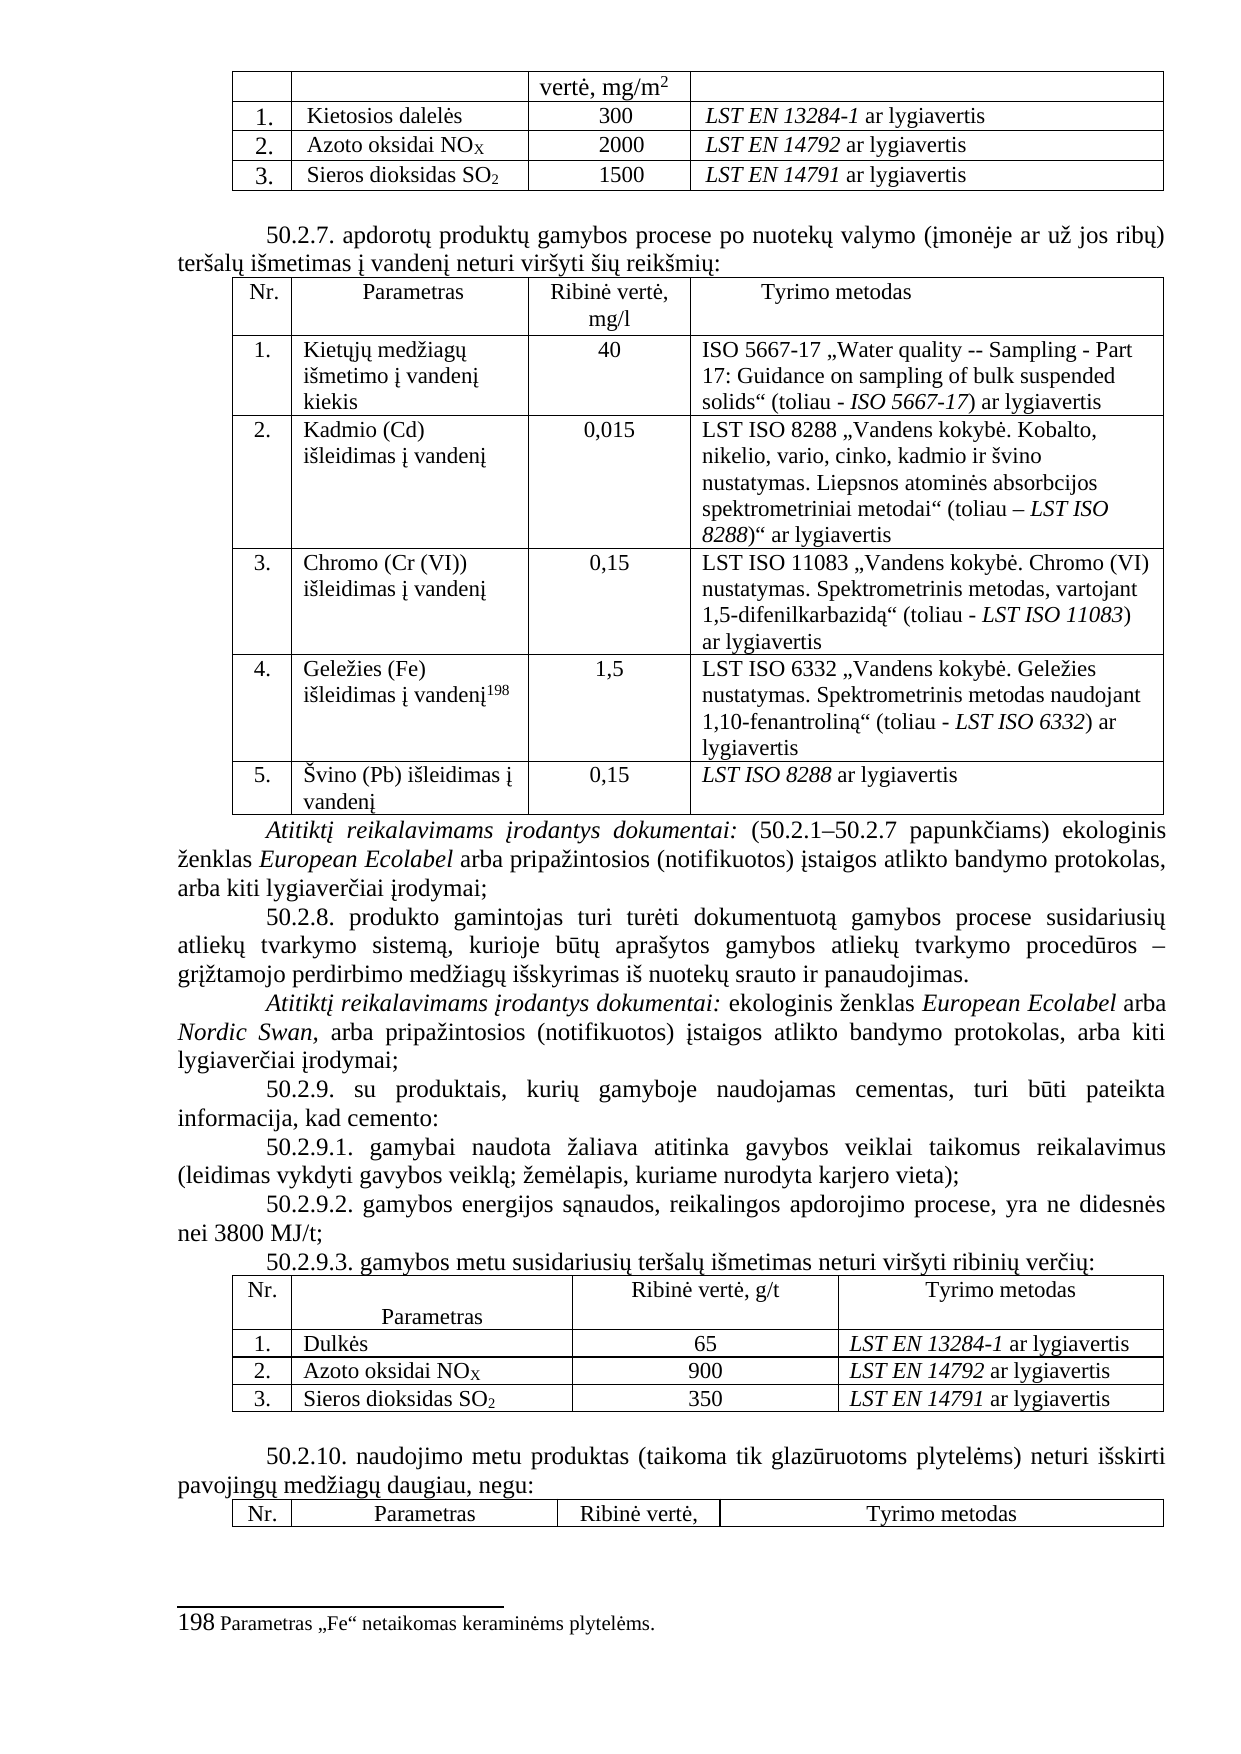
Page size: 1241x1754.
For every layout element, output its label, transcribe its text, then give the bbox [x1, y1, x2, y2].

table_header Tyrimo metodas [721, 1500, 1163, 1526]
table_cell 5. [233, 762, 291, 814]
table_cell 1. [233, 1330, 291, 1356]
table_cell 3. [233, 1385, 291, 1411]
table_header Nr. [233, 1500, 291, 1526]
table_cell 0,15 [529, 762, 690, 814]
table_cell 1500 [529, 161, 690, 190]
table_cell 1. [233, 336, 291, 415]
table_header vertė, mg/m2 [529, 72, 690, 101]
table_cell 40 [529, 336, 690, 415]
table_cell 350 [573, 1385, 838, 1411]
table_cell 0,015 [529, 416, 690, 548]
table_cell 1. [233, 102, 291, 130]
table_header Tyrimo metodas [839, 1276, 1163, 1329]
table_cell LST EN 13284-1 ar lygiavertis [839, 1330, 1163, 1356]
table_header Parametras [292, 1500, 557, 1526]
text 50.2.10. naudojimo metu produktas (taikoma tik glazūruotoms plytelėms) neturi išskirti pavojingų medžiagų daugiau, negu: [177, 1441, 1166, 1498]
table_cell 2. [233, 416, 291, 548]
table_cell LST ISO 8288 „Vandens kokybė. Kobalto, nikelio, vario, cinko, kadmio ir švino nustatymas. Liepsnos atominės absorbcijos spektrometriniai metodai“ (toliau – LST ISO 8288)“ ar lygiavertis [691, 416, 1163, 548]
table_cell LST EN 13284-1 ar lygiavertis [691, 102, 1163, 130]
table_header [691, 72, 1163, 101]
table_cell Švino (Pb) išleidimas į vandenį [292, 762, 528, 814]
table_cell 2. [233, 131, 291, 160]
table_cell 3. [233, 161, 291, 190]
table_header Ribinė vertė, [558, 1500, 719, 1526]
table_cell LST ISO 6332 „Vandens kokybė. Geležies nustatymas. Spektrometrinis metodas naudojant 1,10-fenantroliną“ (toliau - LST ISO 6332) ar lygiavertis [691, 655, 1163, 761]
table_cell Azoto oksidai NOX [292, 1358, 572, 1384]
table_header Tyrimo metodas [691, 278, 1163, 335]
table_cell Kietosios dalelės [292, 102, 528, 130]
table_cell Sieros dioksidas SO2 [292, 1385, 572, 1411]
table_header [233, 72, 291, 101]
table_header Ribinė vertė, mg/l [529, 278, 690, 335]
table_cell 3. [233, 549, 291, 654]
table_cell Kadmio (Cd) išleidimas į vandenį [292, 416, 528, 548]
table_cell LST ISO 8288 ar lygiavertis [691, 762, 1163, 814]
text 50.2.8. produkto gamintojas turi turėti dokumentuotą gamybos procese susidariusių atliekų tvarkymo sistemą, kurioje būtų aprašytos gamybos atliekų tvarkymo procedūros – grįžtamojo perdirbimo medžiagų išskyrimas iš nuotekų srauto ir panaudojimas. [177, 902, 1166, 988]
table_cell LST EN 14792 ar lygiavertis [691, 131, 1163, 160]
table_cell ISO 5667-17 „Water quality -- Sampling - Part 17: Guidance on sampling of bulk suspended solids“ (toliau - ISO 5667-17) ar lygiavertis [691, 336, 1163, 415]
table_header Parametras [292, 1276, 572, 1329]
table_cell 2. [233, 1358, 291, 1384]
table_cell Chromo (Cr (VI)) išleidimas į vandenį [292, 549, 528, 654]
text 50.2.9.1. gamybai naudota žaliava atitinka gavybos veiklai taikomus reikalavimus (leidimas vykdyti gavybos veiklą; žemėlapis, kuriame nurodyta karjero vieta); [177, 1132, 1166, 1189]
table_header Parametras [292, 278, 528, 335]
table_header [292, 72, 528, 101]
table_cell 2000 [529, 131, 690, 160]
table_cell 1,5 [529, 655, 690, 761]
table_header Ribinė vertė, g/t [573, 1276, 838, 1329]
table_header Nr. [233, 1276, 291, 1329]
table_cell 300 [529, 102, 690, 130]
text Atitiktį reikalavimams įrodantys dokumentai: (50.2.1–50.2.7 papunkčiams) ekologinis ženklas European Ecolabel arba pripažintosios (notifikuotos) įstaigos atlikto bandymo protokolas, arba kiti lygiaverčiai įrodymai; [177, 815, 1166, 902]
table_header Nr. [233, 278, 291, 335]
table_cell LST ISO 11083 „Vandens kokybė. Chromo (VI) nustatymas. Spektrometrinis metodas, vartojant 1,5-difenilkarbazidą“ (toliau - LST ISO 11083) ar lygiavertis [691, 549, 1163, 654]
text 50.2.7. apdorotų produktų gamybos procese po nuotekų valymo (įmonėje ar už jos ribų) teršalų išmetimas į vandenį neturi viršyti šių reikšmių: [177, 220, 1166, 277]
table_cell Kietųjų medžiagų išmetimo į vandenį kiekis [292, 336, 528, 415]
table_cell Geležies (Fe) išleidimas į vandenį [292, 655, 528, 761]
text 50.2.9.3. gamybos metu susidariusių teršalų išmetimas neturi viršyti ribinių verčių: [177, 1247, 1166, 1275]
text 50.2.9.2. gamybos energijos sąnaudos, reikalingos apdorojimo procese, yra ne didesnės nei 3800 MJ/t; [177, 1189, 1166, 1247]
table_cell Azoto oksidai NOX [292, 131, 528, 160]
table_cell 65 [573, 1330, 838, 1356]
table_cell LST EN 14791 ar lygiavertis [691, 161, 1163, 190]
table_cell Sieros dioksidas SO2 [292, 161, 528, 190]
table_cell Dulkės [292, 1330, 572, 1356]
table_cell 0,15 [529, 549, 690, 654]
text Atitiktį reikalavimams įrodantys dokumentai: ekologinis ženklas European Ecolabel arba Nordic Swan, arba pripažintosios (notifikuotos) įstaigos atlikto bandymo protokolas, arba kiti lygiaverčiai įrodymai; [177, 988, 1166, 1074]
text 50.2.9. su produktais, kurių gamyboje naudojamas cementas, turi būti pateikta informacija, kad cemento: [177, 1074, 1166, 1132]
table_cell 900 [573, 1358, 838, 1384]
table_cell 4. [233, 655, 291, 761]
table_cell LST EN 14792 ar lygiavertis [839, 1358, 1163, 1384]
table_cell LST EN 14791 ar lygiavertis [839, 1385, 1163, 1411]
